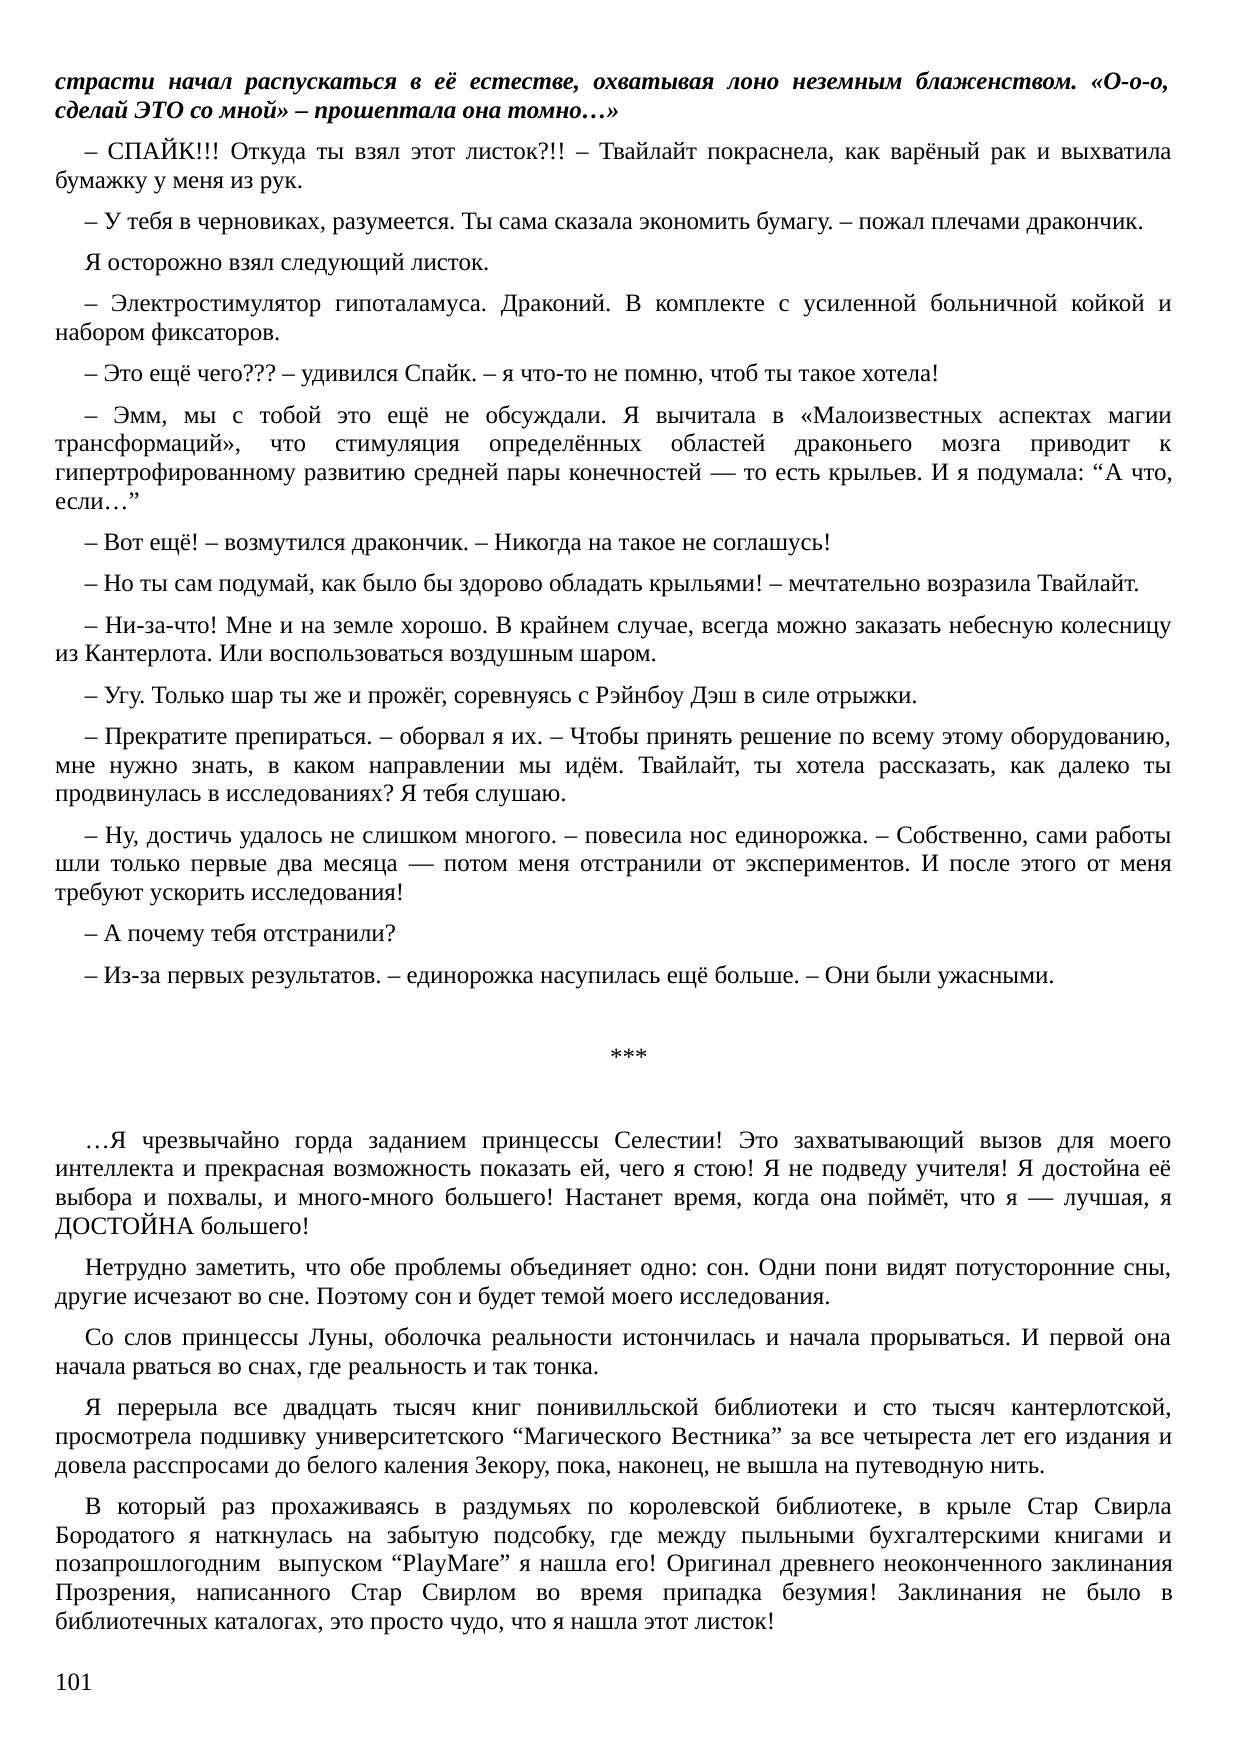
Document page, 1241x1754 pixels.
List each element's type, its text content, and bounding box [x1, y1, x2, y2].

text – Электростимулятор гипоталамуса. Драконий. В комплекте с усиленной больничной койкой и набором фиксаторов. [55, 288, 1173, 346]
text – Угу. Только шар ты же и прожёг, соревнуясь с Рэйнбоу Дэш в силе отрыжки. [55, 680, 1173, 708]
text – Вот ещё! – возмутился дракончик. – Никогда на такое не соглашусь! [55, 527, 1173, 556]
text – Это ещё чего??? – удивился Спайк. – я что-то не помню, чтоб ты такое хотела! [55, 358, 1173, 387]
text – Ни-за-что! Мне и на земле хорошо. В крайнем случае, всегда можно заказать небесную колесницу из Кантерлота. Или воспользоваться воздушным шаром. [55, 610, 1173, 667]
text *** [55, 1042, 1173, 1071]
text – Ну, достичь удалось не слишком многого. – повесила нос единорожка. – Собственно, сами работы шли только первые два месяца — потом меня отстранили от экспериментов. И после этого от меня требуют ускорить исследования! [55, 820, 1173, 906]
text Я перерыла все двадцать тысяч книг понивилльской библиотеки и сто тысяч кантерлотской, просмотрела подшивку университетского “Магического Вестника” за все четыреста лет его издания и довела расспросами до белого каления Зекору, пока, наконец, не вышла на путеводную нить. [55, 1392, 1173, 1478]
text Со слов принцессы Луны, оболочка реальности истончилась и начала прорываться. И первой она начала рваться во снах, где реальность и так тонка. [55, 1322, 1173, 1380]
text – СПАЙК!!! Откуда ты взял этот листок?!! – Твайлайт покраснела, как варёный рак и выхватила бумажку у меня из рук. [55, 136, 1173, 193]
text страсти начал распускаться в её естестве, охватывая лоно неземным блаженством. «О-о-о, сделай ЭТО со мной» – прошептала она томно…» [55, 66, 1173, 123]
text – Прекратите препираться. – оборвал я их. – Чтобы принять решение по всему этому оборудованию, мне нужно знать, в каком направлении мы идём. Твайлайт, ты хотела рассказать, как далеко ты продвинулась в исследованиях? Я тебя слушаю. [55, 721, 1173, 807]
text Я осторожно взял следующий листок. [55, 247, 1173, 276]
text …Я чрезвычайно горда заданием принцессы Селестии! Это захватывающий вызов для моего интеллекта и прекрасная возможность показать ей, чего я стою! Я не подведу учителя! Я достойна её выбора и похвалы, и много-много большего! Настанет время, когда она поймёт, что я — лучшая, я ДОСТОЙНА большего! [55, 1125, 1173, 1240]
text – Эмм, мы с тобой это ещё не обсуждали. Я вычитала в «Малоизвестных аспектах магии трансформаций», что стимуляция определённых областей драконьего мозга приводит к гипертрофированному развитию средней пары конечностей — то есть крыльев. И я подумала: “А что, если…” [55, 400, 1173, 515]
text – Но ты сам подумай, как было бы здорово обладать крыльями! – мечтательно возразила Твайлайт. [55, 568, 1173, 597]
text – А почему тебя отстранили? [55, 918, 1173, 947]
text Нетрудно заметить, что обе проблемы объединяет одно: сон. Одни пони видят потусторонние сны, другие исчезают во сне. Поэтому сон и будет темой моего исследования. [55, 1252, 1173, 1310]
text В который раз прохаживаясь в раздумьях по королевской библиотеке, в крыле Стар Свирла Бородатого я наткнулась на забытую подсобку, где между пыльными бухгалтерскими книгами и позапрошлогодним выпуском “PlayMare” я нашла его! Оригинал древнего неоконченного заклинания Прозрения, написанного Стар Свирлом во время припадка безумия! Заклинания не было в библиотечных каталогах, это просто чудо, что я нашла этот листок! [55, 1491, 1173, 1635]
text – Из-за первых результатов. – единорожка насупилась ещё больше. – Они были ужасными. [55, 960, 1173, 988]
text – У тебя в черновиках, разумеется. Ты сама сказала экономить бумагу. – пожал плечами дракончик. [55, 206, 1173, 235]
